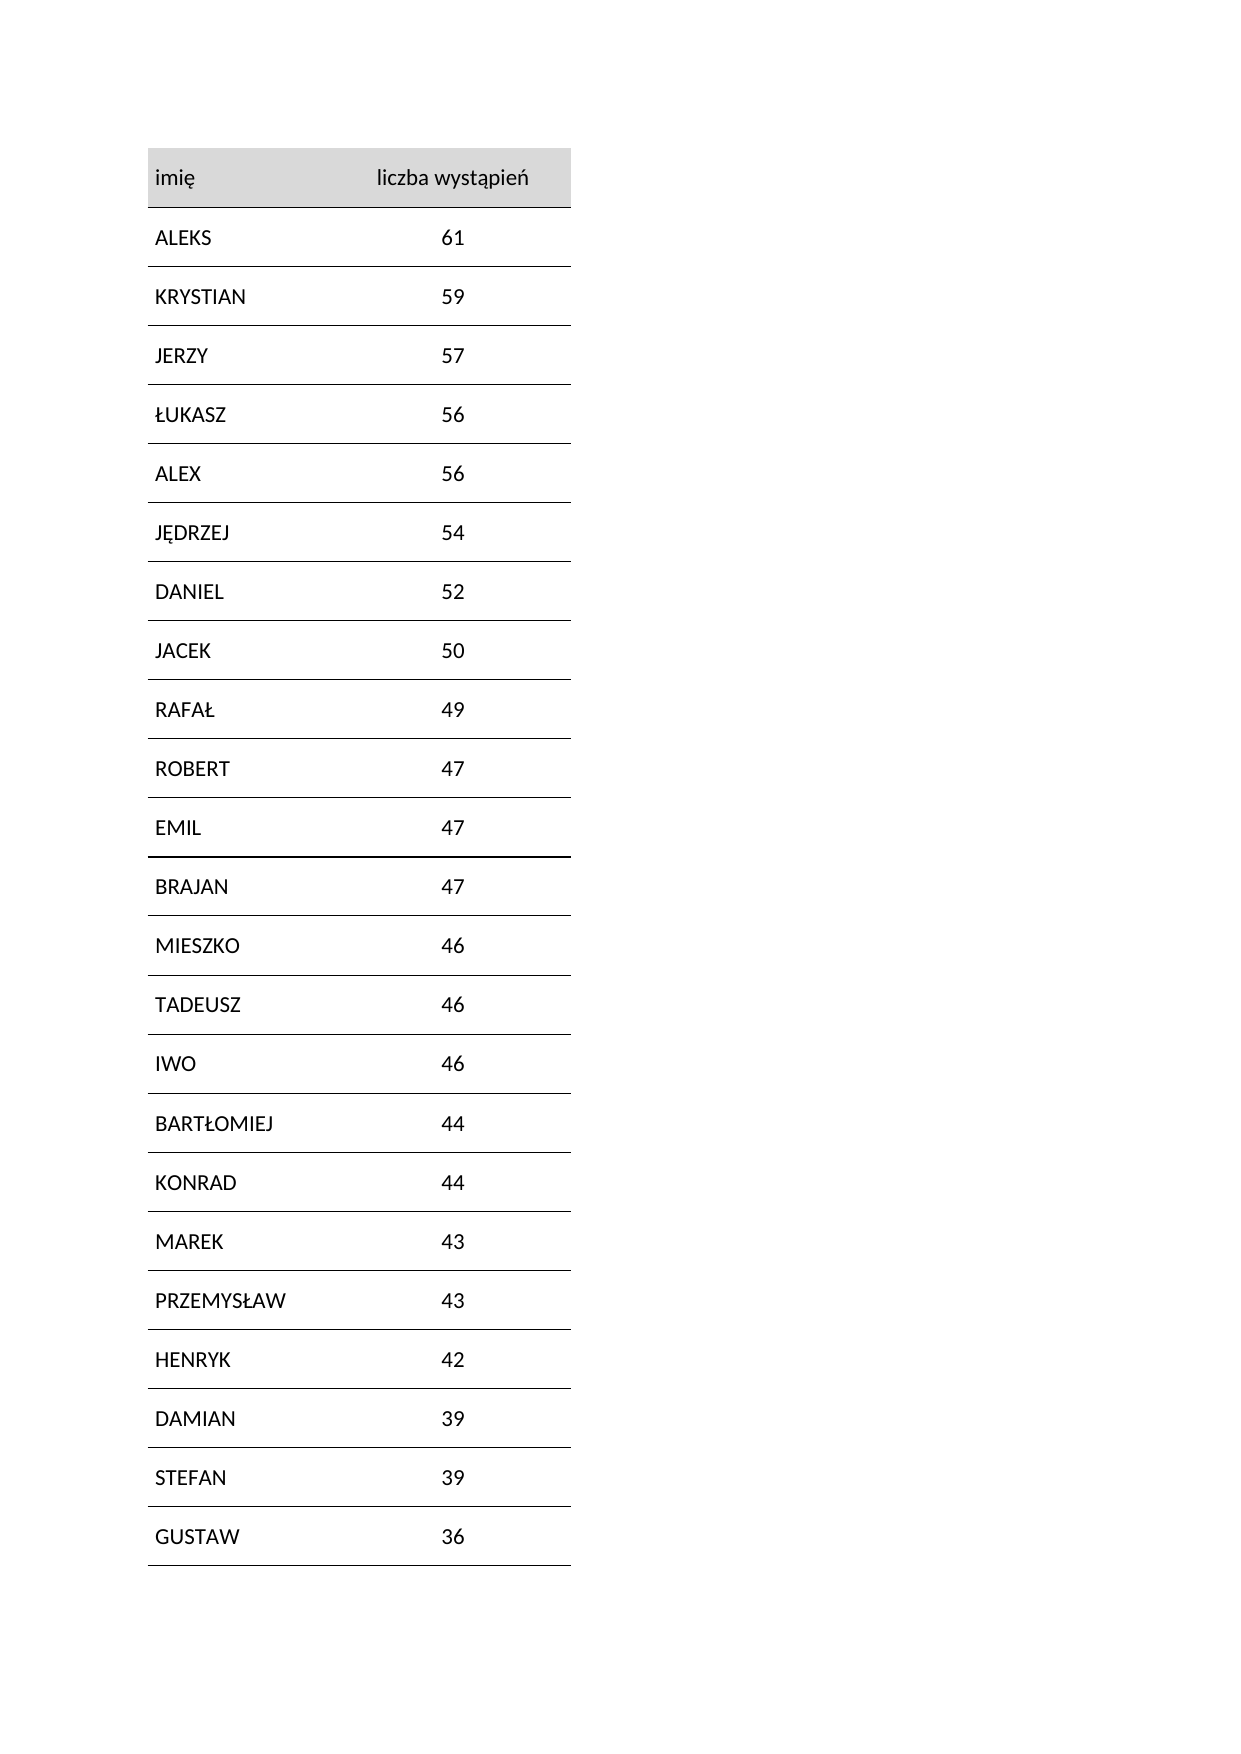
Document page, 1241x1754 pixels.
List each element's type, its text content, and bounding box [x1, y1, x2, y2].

table_cell 59 [335, 267, 571, 325]
table_cell RAFAŁ [148, 680, 335, 738]
table_cell EMIL [148, 798, 335, 856]
table_cell STEFAN [148, 1448, 335, 1506]
table_cell BRAJAN [148, 858, 335, 915]
table_cell IWO [148, 1035, 335, 1093]
table_cell 57 [335, 326, 571, 384]
table_cell 50 [335, 621, 571, 679]
table_cell JACEK [148, 621, 335, 679]
table_cell KRYSTIAN [148, 267, 335, 325]
table_cell JĘDRZEJ [148, 503, 335, 561]
table_cell MAREK [148, 1212, 335, 1270]
table_cell GUSTAW [148, 1507, 335, 1565]
table_cell 44 [335, 1094, 571, 1152]
table_cell ALEX [148, 444, 335, 502]
table_cell 43 [335, 1212, 571, 1270]
table_header liczba wystąpień [335, 148, 571, 207]
table_cell KONRAD [148, 1153, 335, 1211]
table_cell 42 [335, 1330, 571, 1388]
table_cell 46 [335, 976, 571, 1033]
table_cell 47 [335, 858, 571, 915]
table_cell TADEUSZ [148, 976, 335, 1033]
table_cell 49 [335, 680, 571, 738]
table_cell 52 [335, 562, 571, 620]
table_cell 39 [335, 1448, 571, 1506]
table_cell 47 [335, 739, 571, 797]
table_cell 61 [335, 208, 571, 266]
table_cell DAMIAN [148, 1389, 335, 1447]
table_cell 44 [335, 1153, 571, 1211]
table_cell 56 [335, 385, 571, 443]
table_cell 47 [335, 798, 571, 856]
table_cell 39 [335, 1389, 571, 1447]
table_cell 43 [335, 1271, 571, 1329]
table_cell BARTŁOMIEJ [148, 1094, 335, 1152]
table_cell ŁUKASZ [148, 385, 335, 443]
table_cell HENRYK [148, 1330, 335, 1388]
table_cell ALEKS [148, 208, 335, 266]
table_cell 46 [335, 1035, 571, 1093]
table_cell JERZY [148, 326, 335, 384]
table_cell PRZEMYSŁAW [148, 1271, 335, 1329]
table_cell 54 [335, 503, 571, 561]
table_cell 36 [335, 1507, 571, 1565]
table_header imię [148, 148, 335, 207]
table_cell 46 [335, 916, 571, 974]
table_cell ROBERT [148, 739, 335, 797]
table_cell 56 [335, 444, 571, 502]
table_cell MIESZKO [148, 916, 335, 974]
table_cell DANIEL [148, 562, 335, 620]
